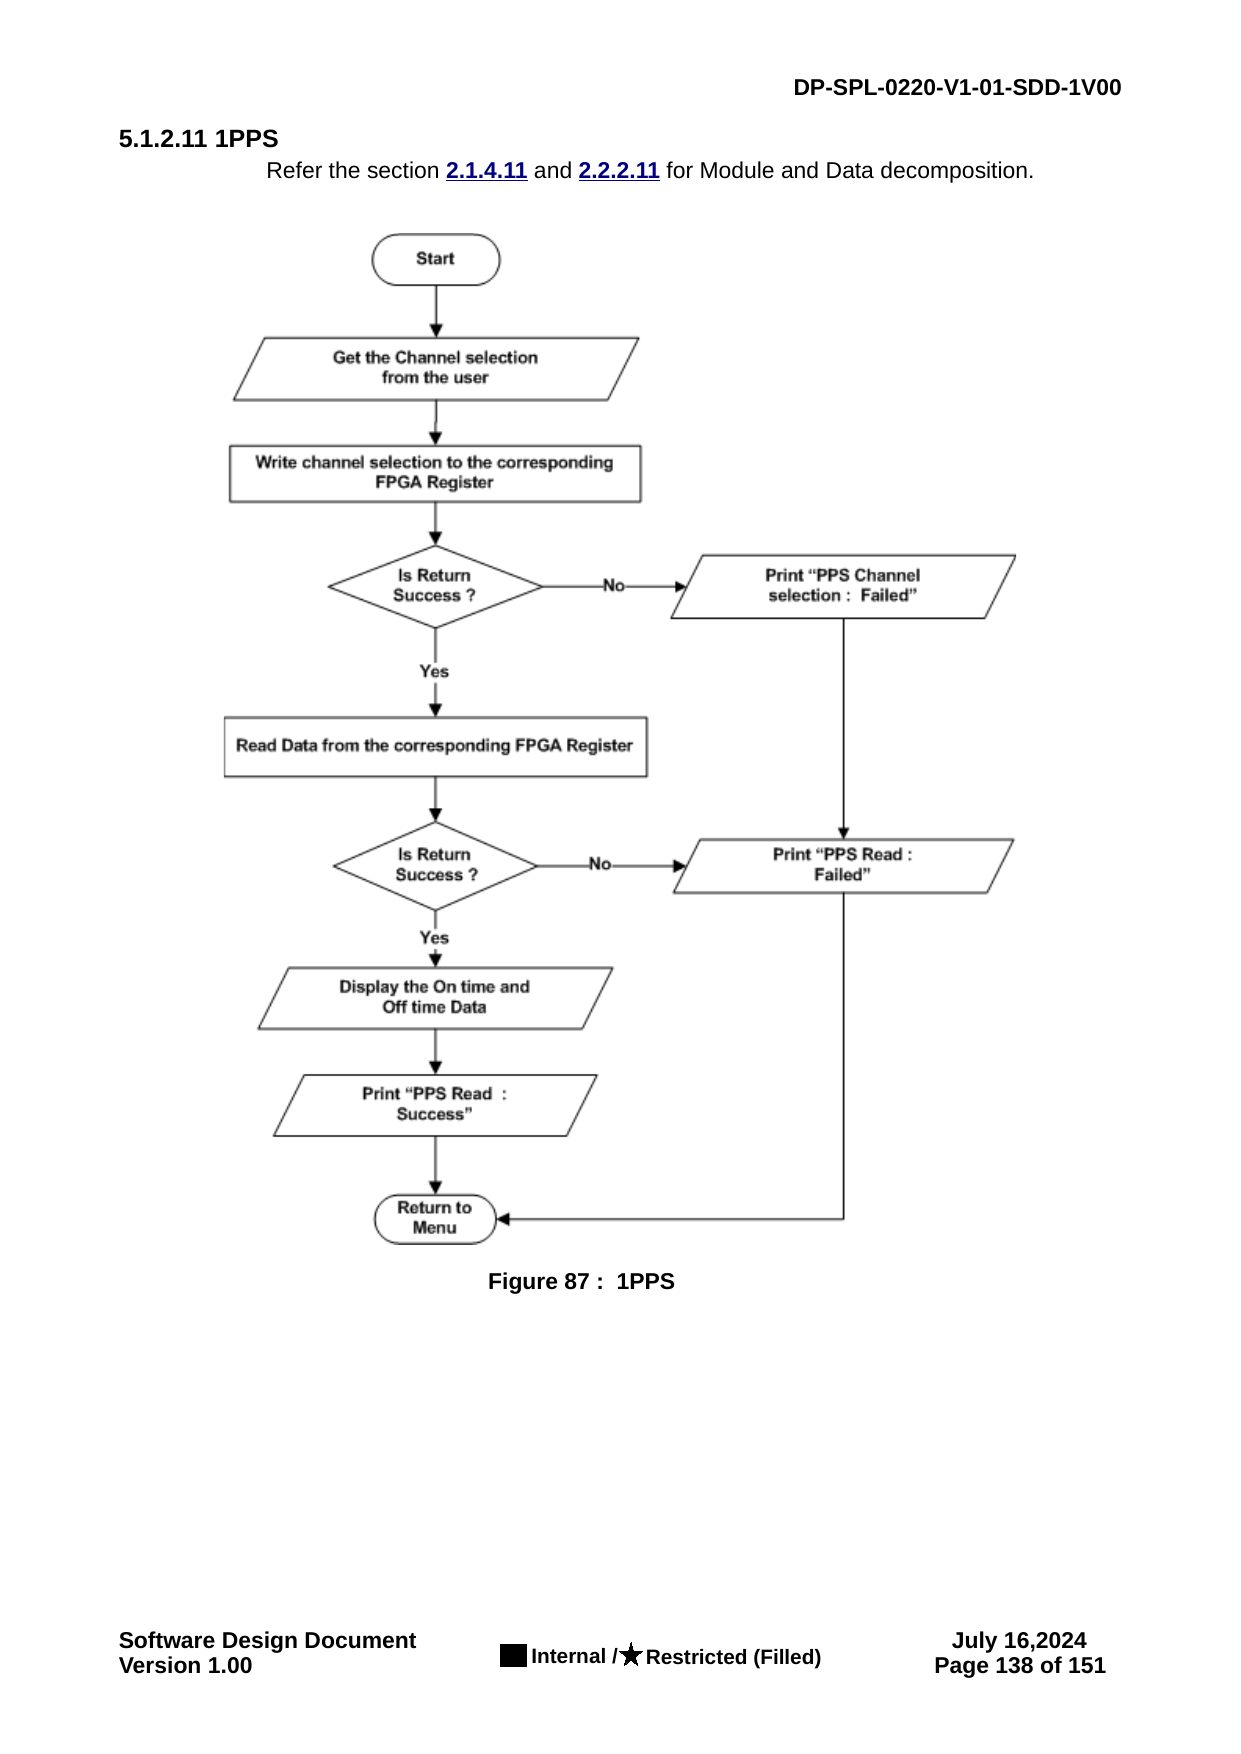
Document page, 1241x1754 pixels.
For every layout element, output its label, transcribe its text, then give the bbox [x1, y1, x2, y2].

text Refer the section 2.1.4.11 and 2.2.2.11 for Module and Data decomposition. [118, 159, 1122, 184]
subtitle 1PPS [118, 129, 1122, 152]
text Figure 87 : 1PPS [118, 1269, 1122, 1294]
picture [223, 233, 1017, 1245]
